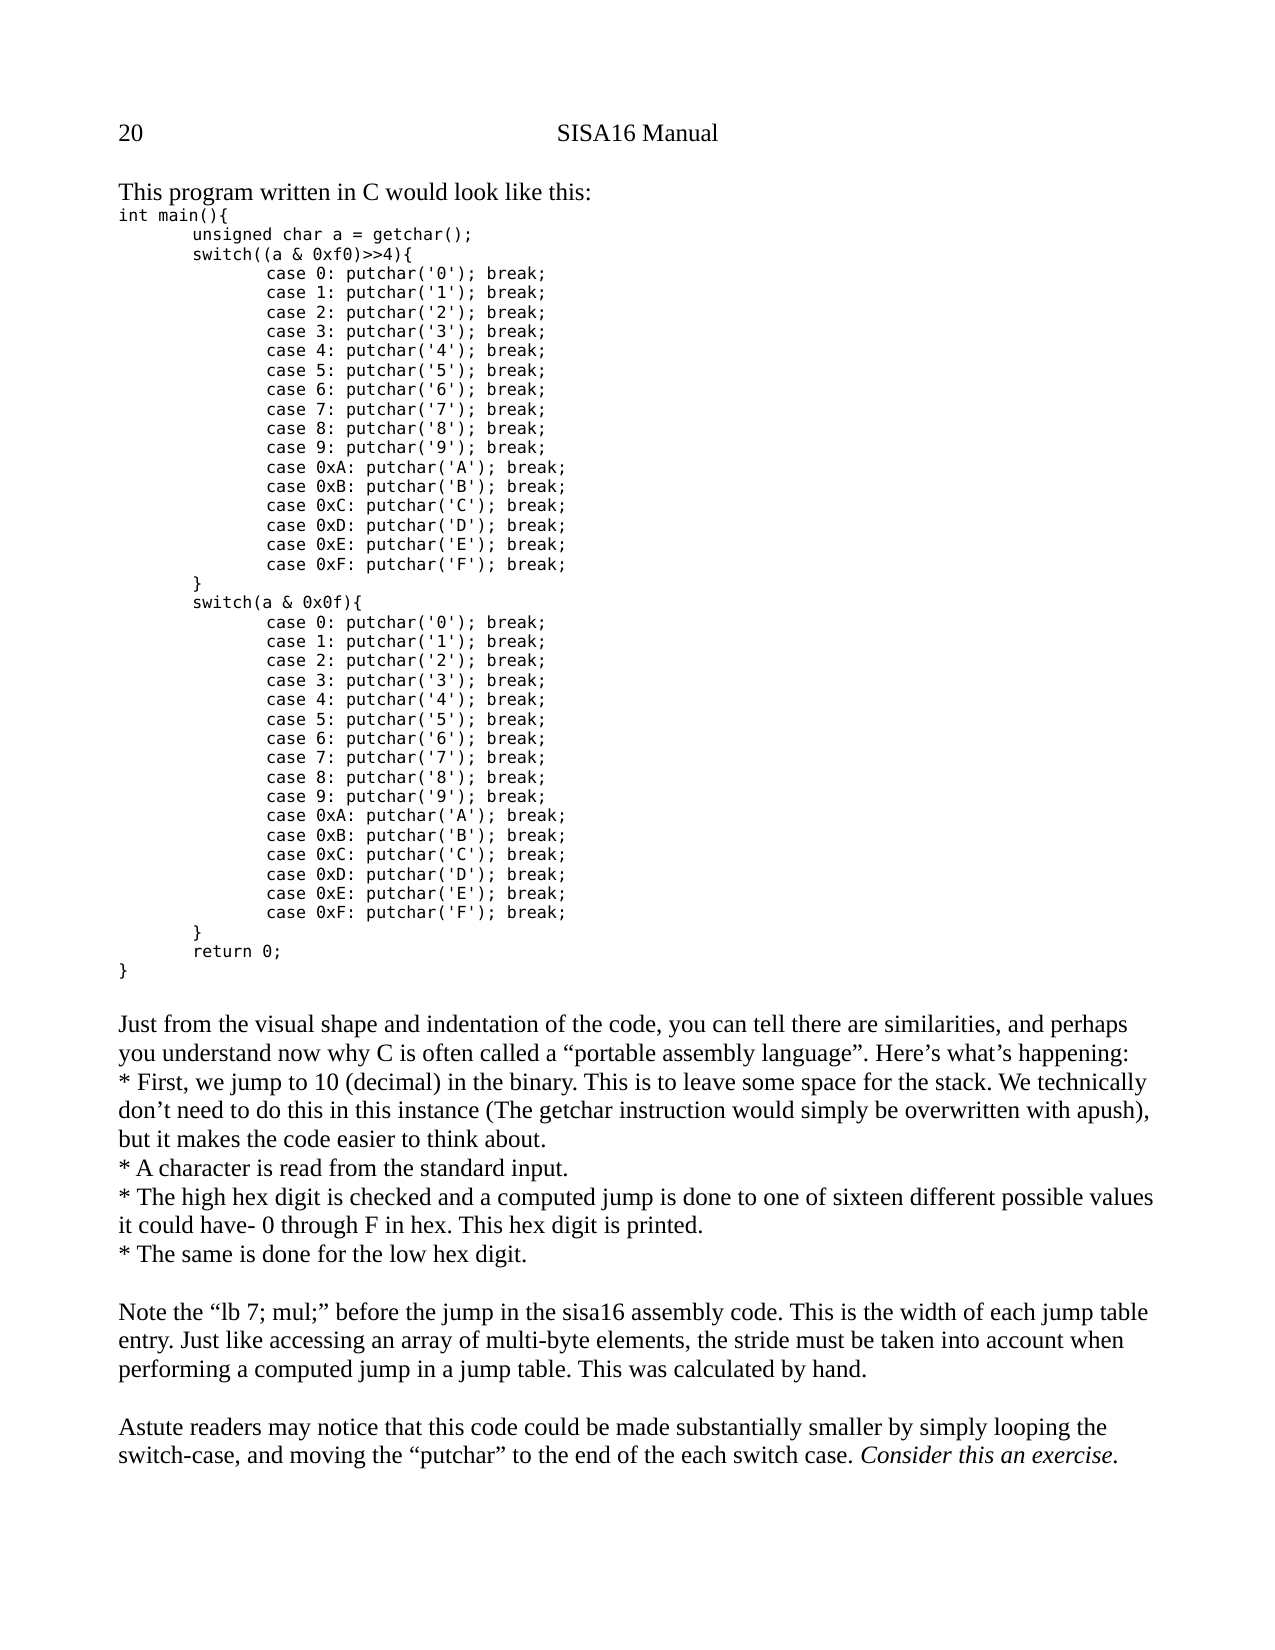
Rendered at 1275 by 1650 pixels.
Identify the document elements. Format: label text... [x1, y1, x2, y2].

text case 0xF: putchar('F'); break; [118, 554, 1157, 574]
text case 2: putchar('2'); break; [118, 651, 1157, 671]
text Just from the visual shape and indentation of the code, you can tell there are similarities, and perhaps you understand now why C is often called a “portable assembly language”. Here’s what’s happening: * First, we jump to 10 (decimal) in the binary. This is to leave some space for the stack. We technically don’t need to do this in this instance (The getchar instruction would simply be overwritten with apush), but it makes the code easier to think about. [118, 1009, 1157, 1153]
text case 0xE: putchar('E'); break; [118, 884, 1157, 903]
text case 0xE: putchar('E'); break; [118, 535, 1157, 554]
text case 8: putchar('8'); break; [118, 767, 1157, 787]
text case 8: putchar('8'); break; [118, 419, 1157, 438]
text Note the “lb 7; mul;” before the jump in the sisa16 assembly code. This is the width of each jump table entry. Just like accessing an array of multi-byte elements, the stride must be taken into account when performing a computed jump in a jump table. This was calculated by hand. Astute readers may notice that this code could be made substantially smaller by simply looping the switch-case, and moving the “putchar” to the end of the each switch case. Consider this an exercise. [118, 1297, 1157, 1469]
text * A character is read from the standard input. * The high hex digit is checked and a computed jump is done to one of sixteen different possible values it could have- 0 through F in hex. This hex digit is printed. [118, 1153, 1157, 1239]
text case 4: putchar('4'); break; [118, 341, 1157, 361]
text case 0xC: putchar('C'); break; [118, 496, 1157, 516]
text case 0: putchar('0'); break; [118, 612, 1157, 632]
text case 1: putchar('1'); break; [118, 283, 1157, 302]
text case 5: putchar('5'); break; [118, 361, 1157, 380]
text case 0xD: putchar('D'); break; [118, 864, 1157, 884]
text } [118, 961, 1157, 981]
text case 6: putchar('6'); break; [118, 729, 1157, 748]
text case 0xC: putchar('C'); break; [118, 845, 1157, 864]
text case 0: putchar('0'); break; [118, 264, 1157, 283]
text } [118, 574, 1157, 593]
text case 2: putchar('2'); break; [118, 302, 1157, 322]
text case 1: putchar('1'); break; [118, 632, 1157, 651]
text case 6: putchar('6'); break; [118, 380, 1157, 399]
text case 7: putchar('7'); break; [118, 399, 1157, 419]
text int main(){ [118, 206, 1157, 225]
text This program written in C would look like this: [118, 177, 1157, 206]
text case 4: putchar('4'); break; [118, 690, 1157, 709]
text case 7: putchar('7'); break; [118, 748, 1157, 767]
text case 9: putchar('9'); break; [118, 787, 1157, 806]
text return 0; [118, 942, 1157, 961]
text * The same is done for the low hex digit. [118, 1239, 1157, 1268]
text case 3: putchar('3'); break; [118, 671, 1157, 690]
text case 0xF: putchar('F'); break; [118, 903, 1157, 922]
text switch(a & 0x0f){ [118, 593, 1157, 612]
text case 0xA: putchar('A'); break; [118, 457, 1157, 477]
text switch((a & 0xf0)>>4){ [118, 244, 1157, 264]
text case 0xA: putchar('A'); break; [118, 806, 1157, 826]
text case 0xB: putchar('B'); break; [118, 826, 1157, 845]
text } [118, 922, 1157, 942]
text case 5: putchar('5'); break; [118, 709, 1157, 729]
text case 9: putchar('9'); break; [118, 438, 1157, 457]
text unsigned char a = getchar(); [118, 225, 1157, 244]
text case 3: putchar('3'); break; [118, 322, 1157, 341]
text case 0xB: putchar('B'); break; [118, 477, 1157, 496]
text case 0xD: putchar('D'); break; [118, 516, 1157, 535]
